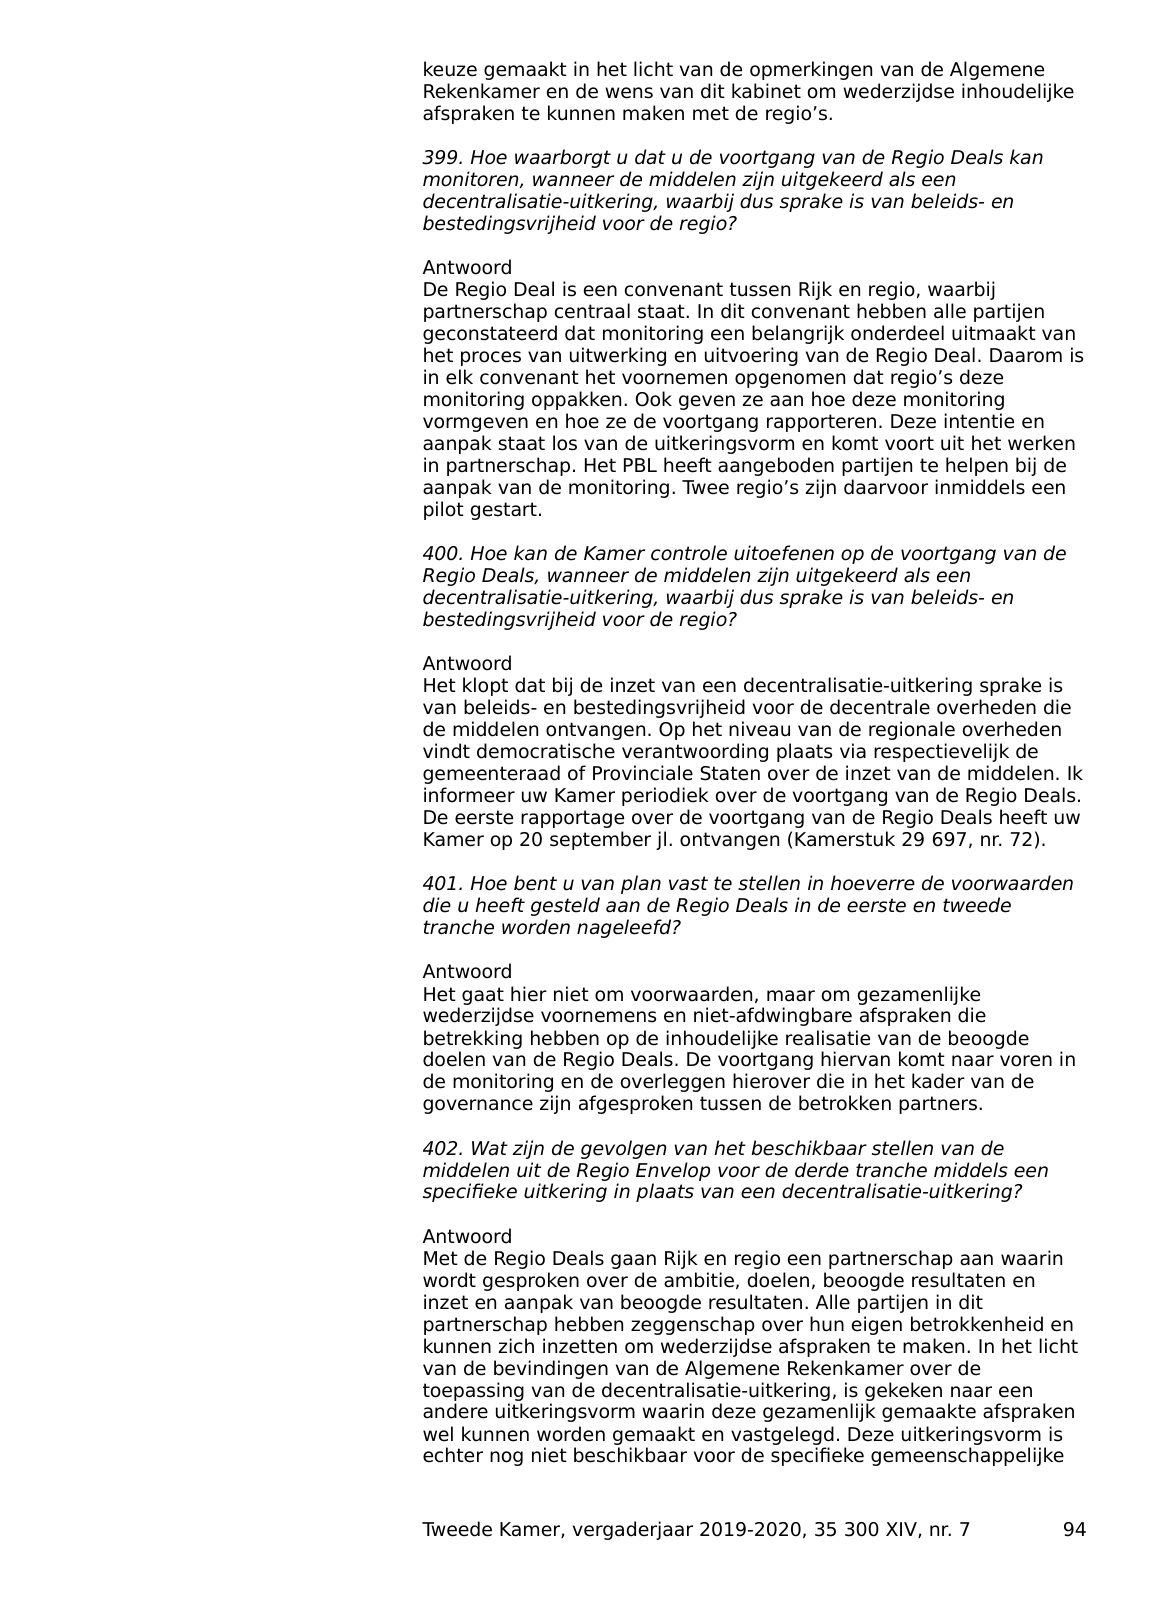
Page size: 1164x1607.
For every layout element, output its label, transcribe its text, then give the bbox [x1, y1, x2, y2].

text Het gaat hier niet om voorwaarden, maar om gezamenlijke wederzijdse voornemens en niet-afdwingbare afspraken die betrekking hebben op de inhoudelijke realisatie van de beoogde doelen van de Regio Deals. De voortgang hiervan komt naar voren in de monitoring en de overleggen hierover die in het kader van de governance zijn afgesproken tussen de betrokken partners. [422, 983, 1087, 1115]
text Met de Regio Deals gaan Rijk en regio een partnerschap aan waarin wordt gesproken over de ambitie, doelen, beoogde resultaten en inzet en aanpak van beoogde resultaten. Alle partijen in dit partnerschap hebben zeggenschap over hun eigen betrokkenheid en kunnen zich inzetten om wederzijdse afspraken te maken. In het licht van de bevindingen van de Algemene Rekenkamer over de toepassing van de decentralisatie-uitkering, is gekeken naar een andere uitkeringsvorm waarin deze gezamenlijk gemaakte afspraken wel kunnen worden gemaakt en vastgelegd. Deze uitkeringsvorm is echter nog niet beschikbaar voor de specifieke gemeenschappelijke [422, 1248, 1087, 1467]
text 400. Hoe kan de Kamer controle uitoefenen op de voortgang van de Regio Deals, wanneer de middelen zijn uitgekeerd als een decentralisatie-uitkering, waarbij dus sprake is van beleids- en bestedingsvrijheid voor de regio? [422, 543, 1087, 631]
text keuze gemaakt in het licht van de opmerkingen van de Algemene Rekenkamer en de wens van dit kabinet om wederzijdse inhoudelijke afspraken te kunnen maken met de regio’s. [422, 59, 1087, 125]
text 401. Hoe bent u van plan vast te stellen in hoeverre de voorwaarden die u heeft gesteld aan de Regio Deals in de eerste en tweede tranche worden nageleefd? [422, 873, 1087, 939]
text Antwoord [422, 961, 1087, 983]
text De Regio Deal is een convenant tussen Rijk en regio, waarbij partnerschap centraal staat. In dit convenant hebben alle partijen geconstateerd dat monitoring een belangrijk onderdeel uitmaakt van het proces van uitwerking en uitvoering van de Regio Deal. Daarom is in elk convenant het voornemen opgenomen dat regio’s deze monitoring oppakken. Ook geven ze aan hoe deze monitoring vormgeven en hoe ze de voortgang rapporteren. Deze intentie en aanpak staat los van de uitkeringsvorm en komt voort uit het werken in partnerschap. Het PBL heeft aangeboden partijen te helpen bij de aanpak van de monitoring. Twee regio’s zijn daarvoor inmiddels een pilot gestart. [422, 279, 1087, 521]
text Antwoord [422, 653, 1087, 675]
text 399. Hoe waarborgt u dat u de voortgang van de Regio Deals kan monitoren, wanneer de middelen zijn uitgekeerd als een decentralisatie-uitkering, waarbij dus sprake is van beleids- en bestedingsvrijheid voor de regio? [422, 147, 1087, 235]
text Antwoord [422, 257, 1087, 279]
text Antwoord [422, 1226, 1087, 1248]
text Het klopt dat bij de inzet van een decentralisatie-uitkering sprake is van beleids- en bestedingsvrijheid voor de decentrale overheden die de middelen ontvangen. Op het niveau van de regionale overheden vindt democratische verantwoording plaats via respectievelijk de gemeenteraad of Provinciale Staten over de inzet van de middelen. Ik informeer uw Kamer periodiek over de voortgang van de Regio Deals. De eerste rapportage over de voortgang van de Regio Deals heeft uw Kamer op 20 september jl. ontvangen (Kamerstuk 29 697, nr. 72). [422, 675, 1087, 851]
text 402. Wat zijn de gevolgen van het beschikbaar stellen van de middelen uit de Regio Envelop voor de derde tranche middels een specifieke uitkering in plaats van een decentralisatie-uitkering? [422, 1137, 1087, 1203]
